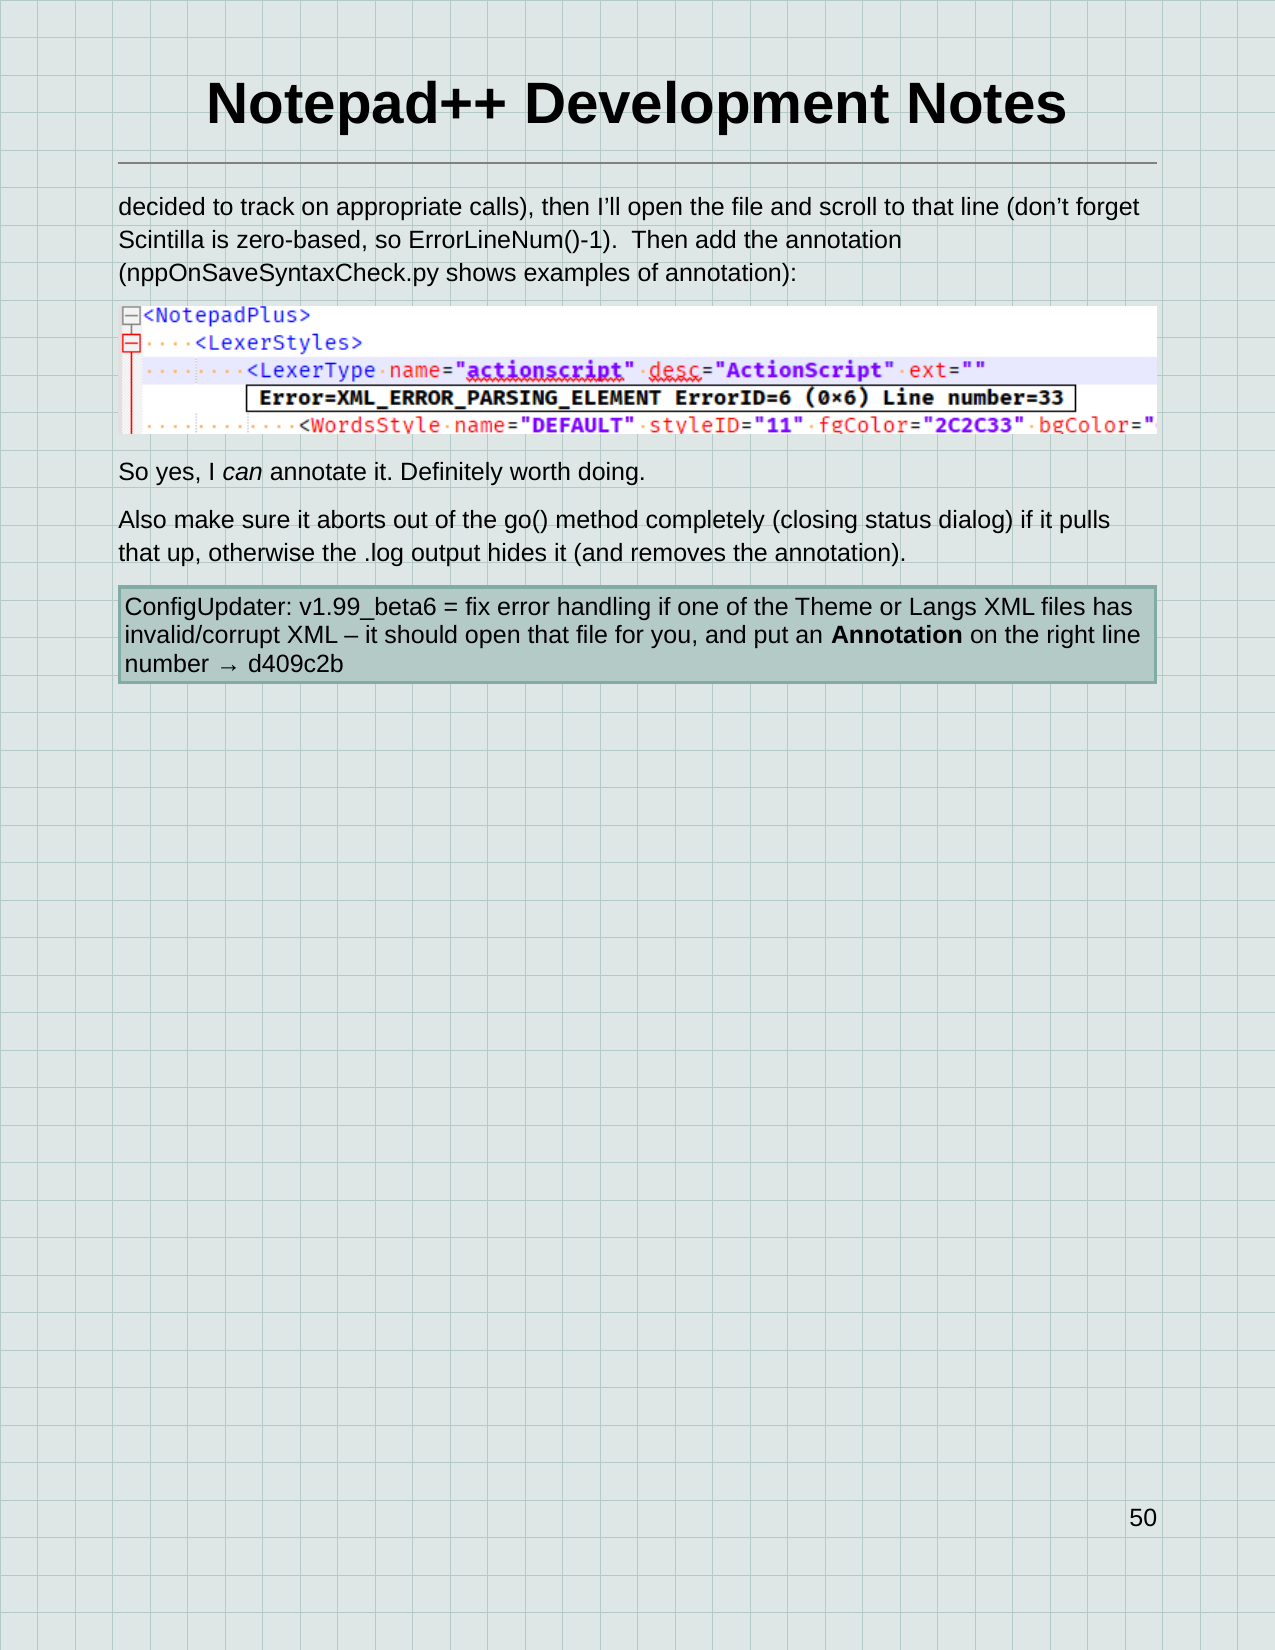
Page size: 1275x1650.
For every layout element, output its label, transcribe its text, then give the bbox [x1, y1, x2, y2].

picture [118, 306, 1157, 434]
text So yes, I can annotate it. Definitely worth doing. [118, 434, 1157, 486]
text decided to track on appropriate calls), then I’ll open the file and scroll to that line (don’t forget Scintilla is zero-based, so ErrorLineNum()-1). Then add the annotation (nppOnSaveSyntaxCheck.py shows examples of annotation): [118, 192, 1157, 287]
text Also make sure it aborts out of the go() method completely (closing status dialog) if it pulls that up, otherwise the .log output hides it (and removes the annotation). [118, 505, 1157, 567]
text ConfigUpdater: v1.99_beta6 = fix error handling if one of the Theme or Langs XML files has invalid/corrupt XML – it should open that file for you, and put an Annotation on the right line number → d409c2b [121, 589, 1154, 681]
